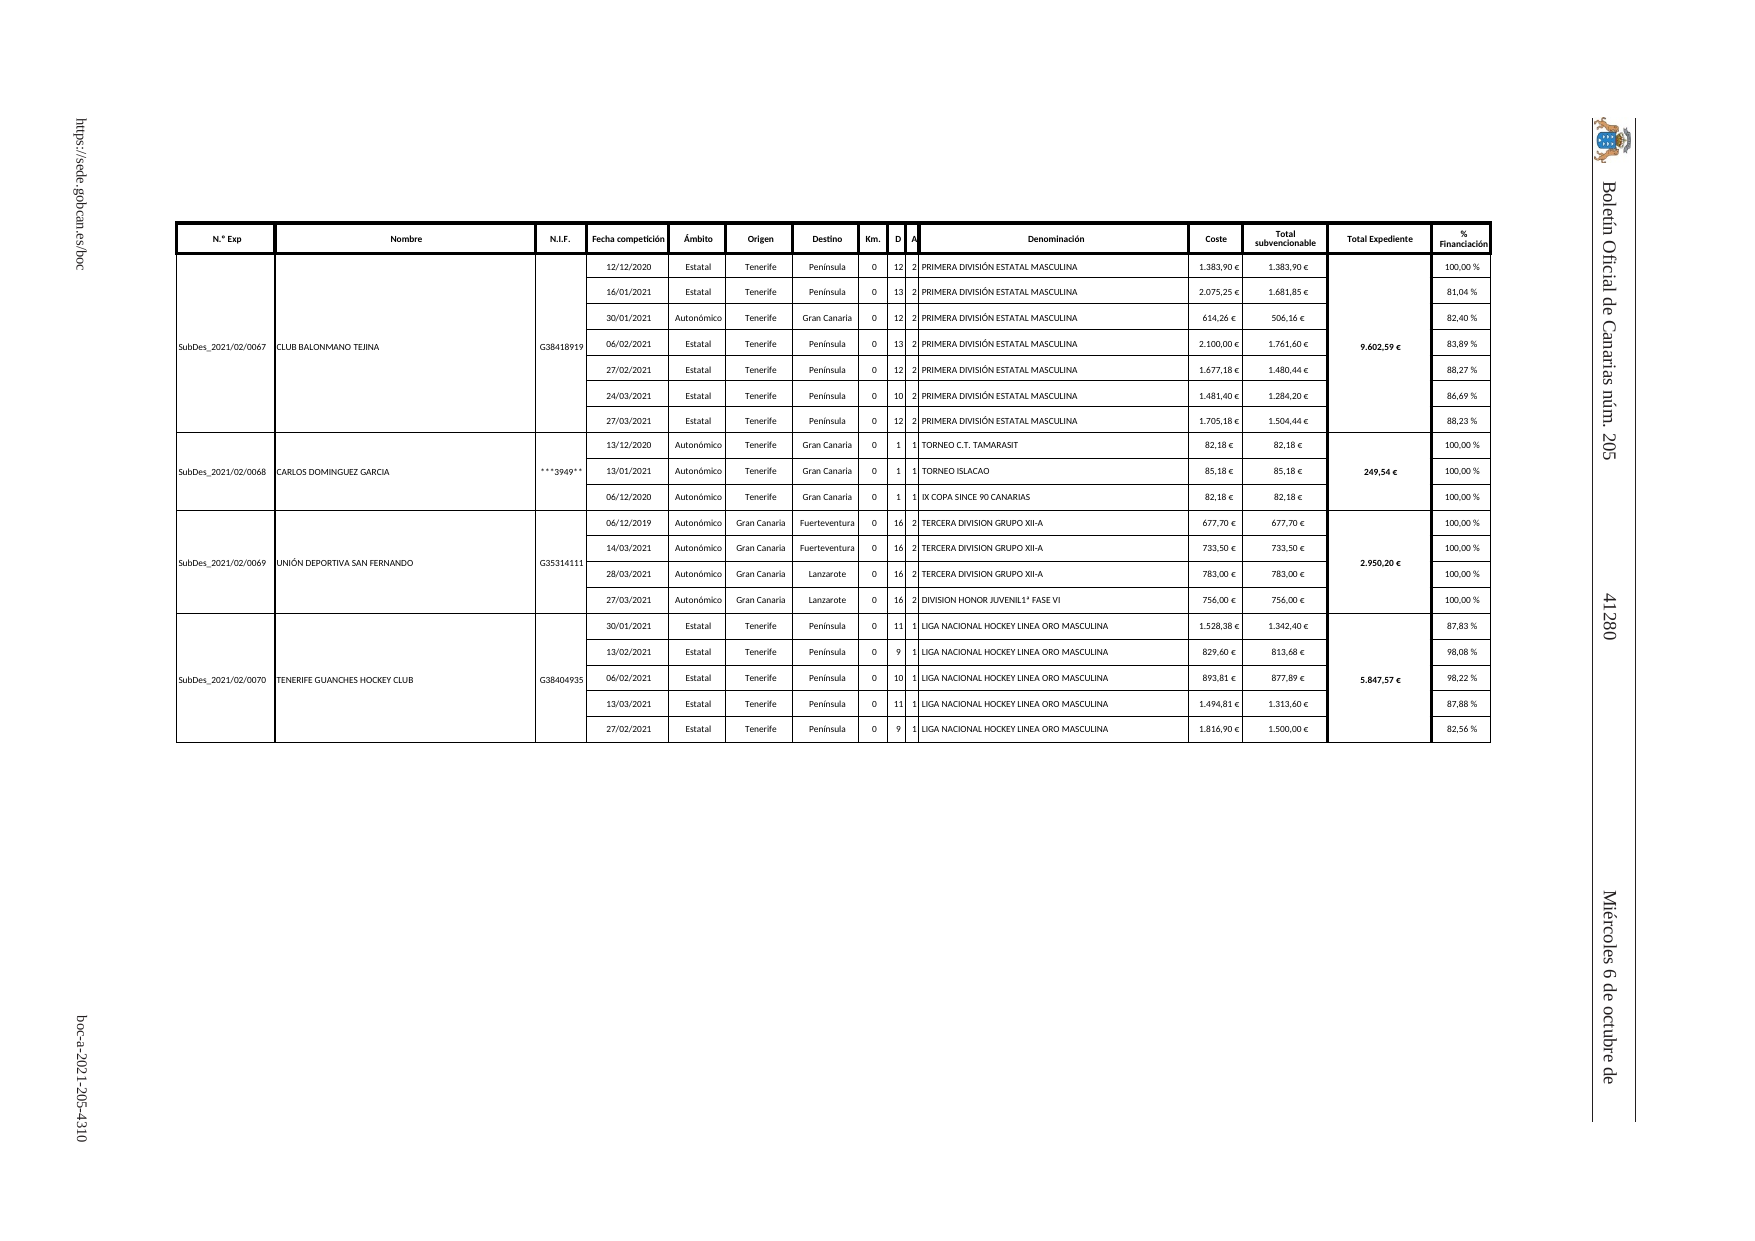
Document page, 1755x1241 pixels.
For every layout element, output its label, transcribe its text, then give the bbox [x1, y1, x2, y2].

table_cell 733,50 € [1243, 536, 1326, 561]
table_cell 13 [888, 330, 905, 354]
table_cell 27/03/2021 [587, 407, 668, 432]
table_cell 1 [888, 433, 905, 458]
table_cell Estatal [669, 691, 725, 716]
table_cell Estatal [669, 278, 725, 303]
table_cell 1.816,90 € [1189, 717, 1242, 742]
table_cell Gran Canaria [726, 536, 792, 561]
table_header N.º Exp [178, 225, 273, 252]
table_cell Lanzarote [793, 588, 858, 613]
table_cell Lanzarote [793, 562, 858, 587]
table_cell LIGA NACIONAL HOCKEY LINEA ORO MASCULINA [919, 640, 1188, 664]
table_cell PRIMERA DIVISIÓN ESTATAL MASCULINA [919, 407, 1188, 432]
table_cell Autonómico [669, 588, 725, 613]
table_cell 829,60 € [1189, 640, 1242, 664]
table_header Origen [727, 225, 791, 252]
table_cell Tenerife [726, 640, 792, 664]
table_cell 1 [906, 485, 918, 509]
table_header % Financiación [1433, 225, 1489, 252]
table_cell 88,27 % [1433, 356, 1490, 380]
table_cell 1 [906, 433, 918, 458]
table_cell 0 [859, 255, 887, 277]
table_cell 2.100,00 € [1189, 330, 1242, 354]
table_cell Península [793, 717, 858, 742]
table_cell LIGA NACIONAL HOCKEY LINEA ORO MASCULINA [919, 691, 1188, 716]
table_cell 30/01/2021 [587, 614, 668, 639]
table_cell 9.602,59 € [1329, 255, 1430, 432]
table_header Fecha competición [588, 225, 667, 252]
table_cell 614,26 € [1189, 304, 1242, 329]
table_cell LIGA NACIONAL HOCKEY LINEA ORO MASCULINA [919, 614, 1188, 639]
table_cell 756,00 € [1243, 588, 1326, 613]
table_cell 0 [859, 407, 887, 432]
table_cell 0 [859, 356, 887, 380]
table_cell PRIMERA DIVISIÓN ESTATAL MASCULINA [919, 356, 1188, 380]
table_cell 2.075,25 € [1189, 278, 1242, 303]
table_cell 14/03/2021 [587, 536, 668, 561]
table_cell 0 [859, 536, 887, 561]
table_cell 1.681,85 € [1243, 278, 1326, 303]
table_cell SubDes_2021/02/0068 [177, 433, 274, 509]
table_cell Gran Canaria [793, 459, 858, 484]
table_cell 5.847,57 € [1329, 614, 1430, 742]
table_cell Tenerife [726, 255, 792, 277]
table_cell Tenerife [726, 614, 792, 639]
table_cell 12 [888, 356, 905, 380]
table_cell 1.528,38 € [1189, 614, 1242, 639]
table_header Destino [794, 225, 857, 252]
table_cell Península [793, 356, 858, 380]
table_header Nombre [277, 225, 534, 252]
table_cell Gran Canaria [793, 304, 858, 329]
table_cell 100,00 % [1433, 588, 1490, 613]
table_cell 87,83 % [1433, 614, 1490, 639]
table_cell Tenerife [726, 356, 792, 380]
table_cell 0 [859, 614, 887, 639]
table_cell 10 [888, 666, 905, 690]
table_cell IX COPA SINCE 90 CANARIAS [919, 485, 1188, 509]
table_cell SubDes_2021/02/0069 [177, 511, 274, 613]
table_cell 30/01/2021 [587, 304, 668, 329]
table_cell PRIMERA DIVISIÓN ESTATAL MASCULINA [919, 304, 1188, 329]
table_cell 82,18 € [1243, 433, 1326, 458]
table_cell 2 [906, 278, 918, 303]
table_cell 813,68 € [1243, 640, 1326, 664]
table_cell 82,56 % [1433, 717, 1490, 742]
table_cell 13/01/2021 [587, 459, 668, 484]
table_cell 82,40 % [1433, 304, 1490, 329]
text boc-a-2021-205-4310 [74, 1016, 91, 1145]
table_cell 11 [888, 691, 905, 716]
table_cell 100,00 % [1433, 485, 1490, 509]
table_cell 2 [906, 588, 918, 613]
table_cell 1.494,81 € [1189, 691, 1242, 716]
table_header Total Expediente [1329, 225, 1430, 252]
table_cell PRIMERA DIVISIÓN ESTATAL MASCULINA [919, 330, 1188, 354]
table_cell 1.705,18 € [1189, 407, 1242, 432]
table_cell G38418919 [536, 255, 586, 432]
table_cell 1.504,44 € [1243, 407, 1326, 432]
table_cell 12 [888, 304, 905, 329]
table_cell 1 [906, 640, 918, 664]
table_cell Gran Canaria [726, 562, 792, 587]
table_cell Estatal [669, 717, 725, 742]
table_cell 1.383,90 € [1243, 255, 1326, 277]
table_cell Estatal [669, 255, 725, 277]
table_cell Tenerife [726, 717, 792, 742]
table_cell 1.677,18 € [1189, 356, 1242, 380]
table_cell 1.342,40 € [1243, 614, 1326, 639]
table_cell Tenerife [726, 407, 792, 432]
table_cell SubDes_2021/02/0070 [177, 614, 274, 742]
table_cell 9 [888, 717, 905, 742]
table_cell 0 [859, 485, 887, 509]
table_cell 1 [888, 485, 905, 509]
table_cell 16/01/2021 [587, 278, 668, 303]
text Boletín Oficial de Canarias núm. 205 [1599, 181, 1621, 462]
table_cell 06/02/2021 [587, 666, 668, 690]
table_cell 28/03/2021 [587, 562, 668, 587]
table_cell 16 [888, 511, 905, 535]
table_cell 1.761,60 € [1243, 330, 1326, 354]
table_cell 1 [888, 459, 905, 484]
table_cell LIGA NACIONAL HOCKEY LINEA ORO MASCULINA [919, 666, 1188, 690]
table_header Km. [860, 225, 886, 252]
table_cell 2 [906, 330, 918, 354]
table_cell 677,70 € [1189, 511, 1242, 535]
table_cell Autonómico [669, 304, 725, 329]
table_cell Estatal [669, 356, 725, 380]
table_cell DIVISION HONOR JUVENIL1ª FASE VI [919, 588, 1188, 613]
table_cell Tenerife [726, 459, 792, 484]
table_cell 82,18 € [1189, 433, 1242, 458]
table_cell 16 [888, 536, 905, 561]
table_cell 2 [906, 511, 918, 535]
table_cell 2 [906, 536, 918, 561]
table_cell 100,00 % [1433, 459, 1490, 484]
table_cell Tenerife [726, 485, 792, 509]
table_cell 0 [859, 330, 887, 354]
table_cell 13/12/2020 [587, 433, 668, 458]
table_cell 783,00 € [1189, 562, 1242, 587]
table_cell SubDes_2021/02/0067 [177, 255, 274, 432]
table_cell Gran Canaria [726, 588, 792, 613]
table_cell 06/12/2019 [587, 511, 668, 535]
table_cell LIGA NACIONAL HOCKEY LINEA ORO MASCULINA [919, 717, 1188, 742]
table_cell 2.950,20 € [1329, 511, 1430, 613]
table_cell 13/02/2021 [587, 640, 668, 664]
table_cell 0 [859, 381, 887, 406]
table_cell Gran Canaria [793, 433, 858, 458]
table_cell 0 [859, 666, 887, 690]
table_cell G35314111 [536, 511, 586, 613]
table_cell 83,89 % [1433, 330, 1490, 354]
table_cell 249,54 € [1329, 433, 1430, 509]
table_cell 06/02/2021 [587, 330, 668, 354]
table_cell 0 [859, 562, 887, 587]
table_cell 98,22 % [1433, 666, 1490, 690]
table_cell Autonómico [669, 459, 725, 484]
table_cell 16 [888, 588, 905, 613]
table_header D [889, 225, 904, 252]
table_cell 85,18 € [1189, 459, 1242, 484]
table_cell 756,00 € [1189, 588, 1242, 613]
table_cell CARLOS DOMINGUEZ GARCIA [276, 433, 535, 509]
table_cell 1.313,60 € [1243, 691, 1326, 716]
table_cell 506,16 € [1243, 304, 1326, 329]
text 41280 [1600, 593, 1621, 642]
table_cell 677,70 € [1243, 511, 1326, 535]
table_cell 27/02/2021 [587, 356, 668, 380]
table_cell 88,23 % [1433, 407, 1490, 432]
table_cell Península [793, 691, 858, 716]
table_cell TORNEO C.T. TAMARASIT [919, 433, 1188, 458]
table_cell ***3949** [536, 433, 586, 509]
table_cell Autonómico [669, 562, 725, 587]
table_cell Autonómico [669, 511, 725, 535]
table_cell 86,69 % [1433, 381, 1490, 406]
table_cell 0 [859, 511, 887, 535]
table_cell 100,00 % [1433, 562, 1490, 587]
table_cell 1.500,00 € [1243, 717, 1326, 742]
table_cell 100,00 % [1433, 536, 1490, 561]
table_cell TERCERA DIVISION GRUPO XII-A [919, 511, 1188, 535]
table_cell TORNEO ISLACAO [919, 459, 1188, 484]
table_cell 100,00 % [1433, 255, 1490, 277]
table_cell 1 [906, 691, 918, 716]
table_cell Autonómico [669, 485, 725, 509]
table_cell 10 [888, 381, 905, 406]
table_cell Península [793, 278, 858, 303]
table_cell 1 [906, 717, 918, 742]
table_cell Península [793, 666, 858, 690]
table_cell Tenerife [726, 433, 792, 458]
table_cell CLUB BALONMANO TEJINA [276, 255, 535, 432]
table_cell 2 [906, 381, 918, 406]
table_cell 100,00 % [1433, 433, 1490, 458]
table_cell 9 [888, 640, 905, 664]
table_cell Península [793, 614, 858, 639]
table_cell PRIMERA DIVISIÓN ESTATAL MASCULINA [919, 381, 1188, 406]
table_cell 1 [906, 459, 918, 484]
table_cell 1.284,20 € [1243, 381, 1326, 406]
table_cell 0 [859, 278, 887, 303]
table_cell 24/03/2021 [587, 381, 668, 406]
table_header Coste [1190, 225, 1241, 252]
table_cell PRIMERA DIVISIÓN ESTATAL MASCULINA [919, 255, 1188, 277]
table_cell Estatal [669, 330, 725, 354]
table_header Ámbito [670, 225, 724, 252]
table_header N.I.F. [537, 225, 585, 252]
table_cell Tenerife [726, 304, 792, 329]
text Miércoles 6 de octubre de 2021 [1598, 890, 1621, 1124]
table_cell 0 [859, 459, 887, 484]
table_cell 12/12/2020 [587, 255, 668, 277]
table_header Total subvencionable [1244, 225, 1326, 252]
table_cell 783,00 € [1243, 562, 1326, 587]
table_cell 1.480,44 € [1243, 356, 1326, 380]
table_cell 98,08 % [1433, 640, 1490, 664]
table_cell Fuerteventura [793, 536, 858, 561]
table_header A [907, 225, 917, 252]
table_cell Tenerife [726, 666, 792, 690]
table_cell 0 [859, 640, 887, 664]
table_cell 2 [906, 304, 918, 329]
table_cell Estatal [669, 666, 725, 690]
table_header Denominación [921, 225, 1187, 252]
table_cell Península [793, 381, 858, 406]
table_cell 1 [906, 614, 918, 639]
table_cell 85,18 € [1243, 459, 1326, 484]
table_cell Autonómico [669, 433, 725, 458]
table_cell 27/03/2021 [587, 588, 668, 613]
table_cell Tenerife [726, 691, 792, 716]
table_cell 733,50 € [1189, 536, 1242, 561]
table_cell 12 [888, 407, 905, 432]
table_cell 82,18 € [1243, 485, 1326, 509]
table_cell 06/12/2020 [587, 485, 668, 509]
table_cell TERCERA DIVISION GRUPO XII-A [919, 562, 1188, 587]
table_cell 2 [906, 562, 918, 587]
table_cell Tenerife [726, 330, 792, 354]
table_cell 893,81 € [1189, 666, 1242, 690]
table_cell Península [793, 640, 858, 664]
table_cell Estatal [669, 640, 725, 664]
text https://sede.gobcan.es/boc [73, 118, 90, 273]
table_cell Península [793, 255, 858, 277]
table_cell 2 [906, 356, 918, 380]
table_cell 0 [859, 691, 887, 716]
table_cell 82,18 € [1189, 485, 1242, 509]
table_cell 100,00 % [1433, 511, 1490, 535]
table_cell 11 [888, 614, 905, 639]
table_cell 27/02/2021 [587, 717, 668, 742]
table_cell UNIÓN DEPORTIVA SAN FERNANDO [276, 511, 535, 613]
table_cell 2 [906, 407, 918, 432]
table_cell Estatal [669, 614, 725, 639]
table_cell 16 [888, 562, 905, 587]
table_cell 0 [859, 304, 887, 329]
table_cell 87,88 % [1433, 691, 1490, 716]
table_cell 2 [906, 255, 918, 277]
table_cell G38404935 [536, 614, 586, 742]
table_cell TERCERA DIVISION GRUPO XII-A [919, 536, 1188, 561]
table_cell 0 [859, 717, 887, 742]
table_cell Tenerife [726, 381, 792, 406]
table_cell 13 [888, 278, 905, 303]
table_cell Península [793, 330, 858, 354]
table_cell 1.481,40 € [1189, 381, 1242, 406]
table_cell 13/03/2021 [587, 691, 668, 716]
table_cell 877,89 € [1243, 666, 1326, 690]
table_cell 0 [859, 588, 887, 613]
table_cell TENERIFE GUANCHES HOCKEY CLUB [276, 614, 535, 742]
table_cell Estatal [669, 407, 725, 432]
table_cell Tenerife [726, 278, 792, 303]
table_cell 1 [906, 666, 918, 690]
table_cell PRIMERA DIVISIÓN ESTATAL MASCULINA [919, 278, 1188, 303]
table_cell 0 [859, 433, 887, 458]
table_cell Autonómico [669, 536, 725, 561]
table_cell Gran Canaria [793, 485, 858, 509]
table_cell Fuerteventura [793, 511, 858, 535]
table_cell Estatal [669, 381, 725, 406]
table_cell 1.383,90 € [1189, 255, 1242, 277]
table_cell Península [793, 407, 858, 432]
table_cell Gran Canaria [726, 511, 792, 535]
table_cell 81,04 % [1433, 278, 1490, 303]
table_cell 12 [888, 255, 905, 277]
